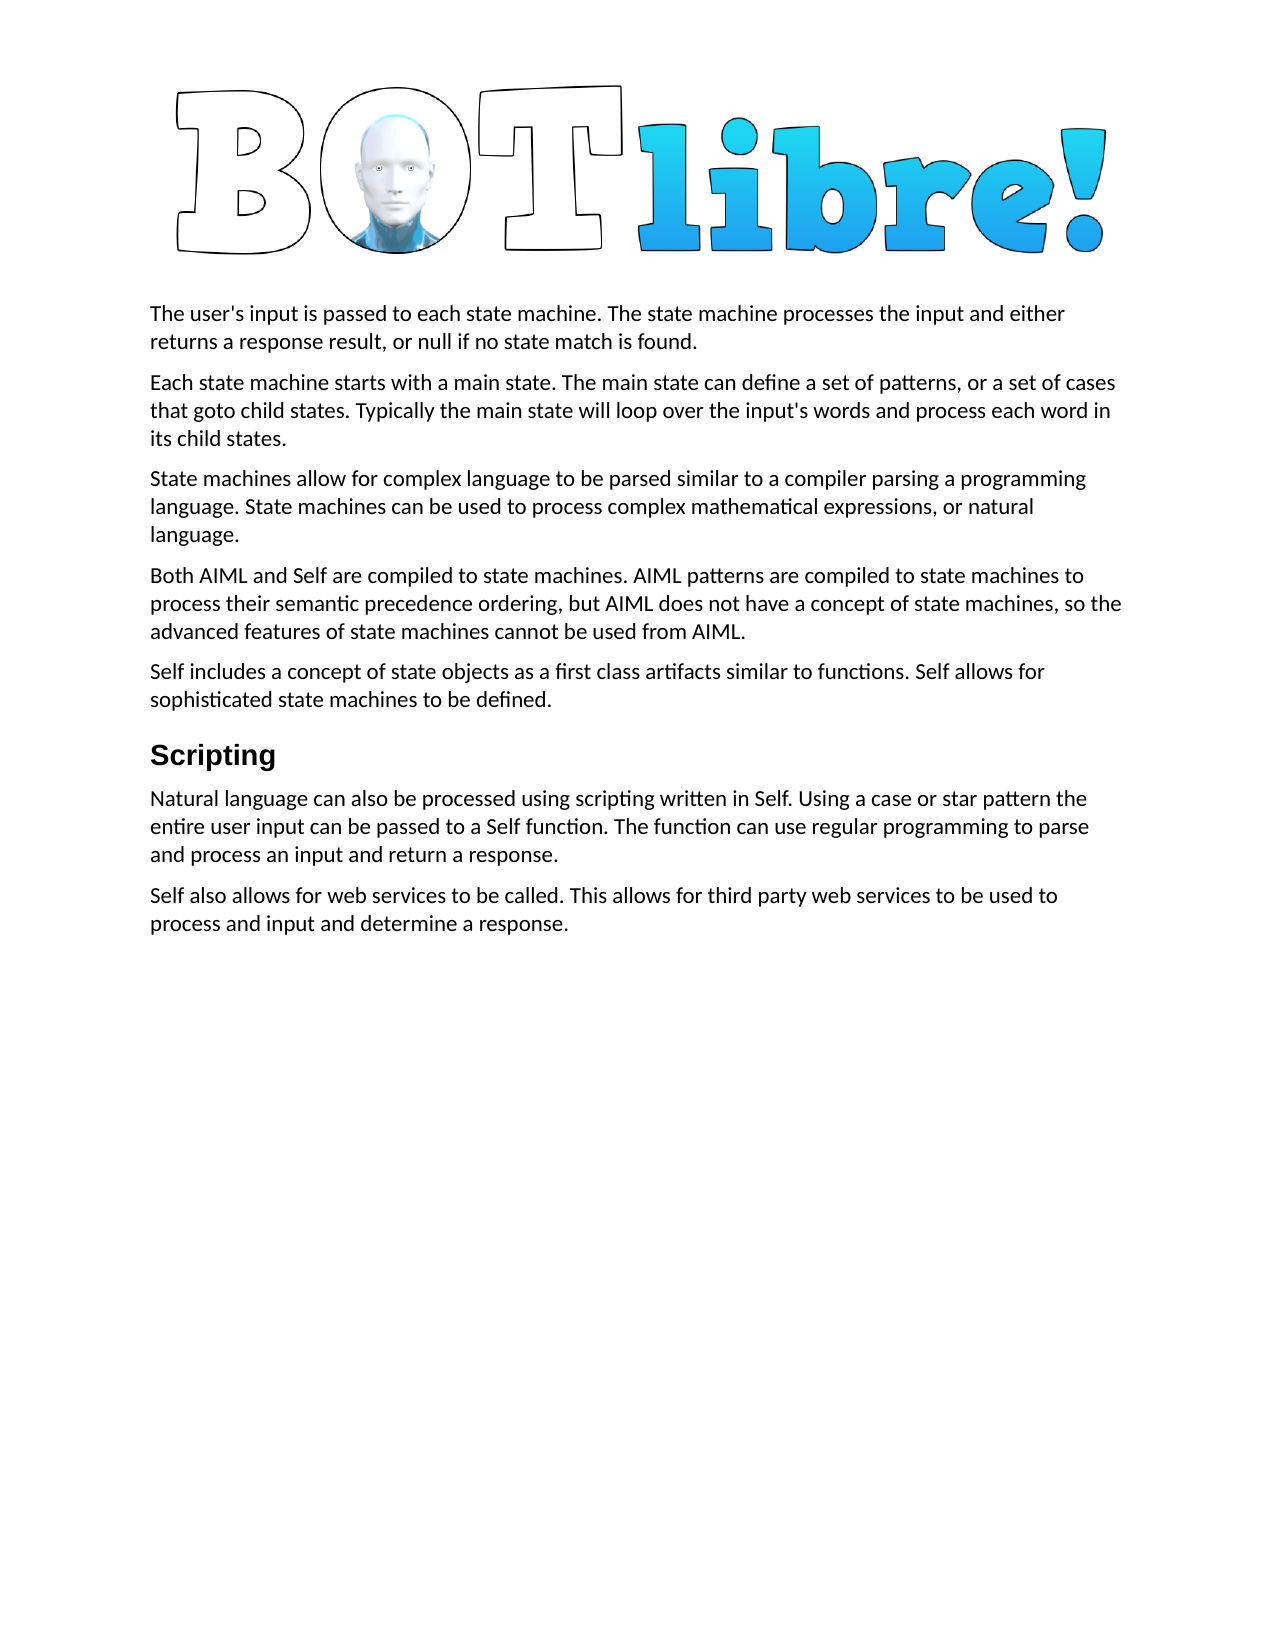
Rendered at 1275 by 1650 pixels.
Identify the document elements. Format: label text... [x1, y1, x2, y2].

text Both AIML and Self are compiled to state machines. AIML patterns are compiled to state machines to process their semantic precedence ordering, but AIML does not have a concept of state machines, so the advanced features of state machines cannot be used from AIML. [150, 561, 1125, 645]
subtitle Scripting [150, 738, 1125, 772]
text Each state machine starts with a main state. The main state can define a set of patterns, or a set of cases that goto child states. Typically the main state will loop over the input's words and process each word in its child states. [150, 368, 1125, 452]
text Self also allows for web services to be called. This allows for third party web services to be used to process and input and determine a response. [150, 881, 1125, 937]
text Self includes a concept of state objects as a first class artifacts similar to functions. Self allows for sophisticated state machines to be defined. [150, 657, 1125, 713]
text Natural language can also be processed using scripting written in Self. Using a case or star pattern the entire user input can be passed to a Self function. The function can use regular programming to parse and process an input and return a response. [150, 784, 1125, 868]
text The user's input is passed to each state machine. The state machine processes the input and either returns a response result, or null if no state match is found. [150, 299, 1125, 355]
picture [150, 75, 1125, 266]
text State machines allow for complex language to be parsed similar to a compiler parsing a programming language. State machines can be used to process complex mathematical expressions, or natural language. [150, 464, 1125, 548]
